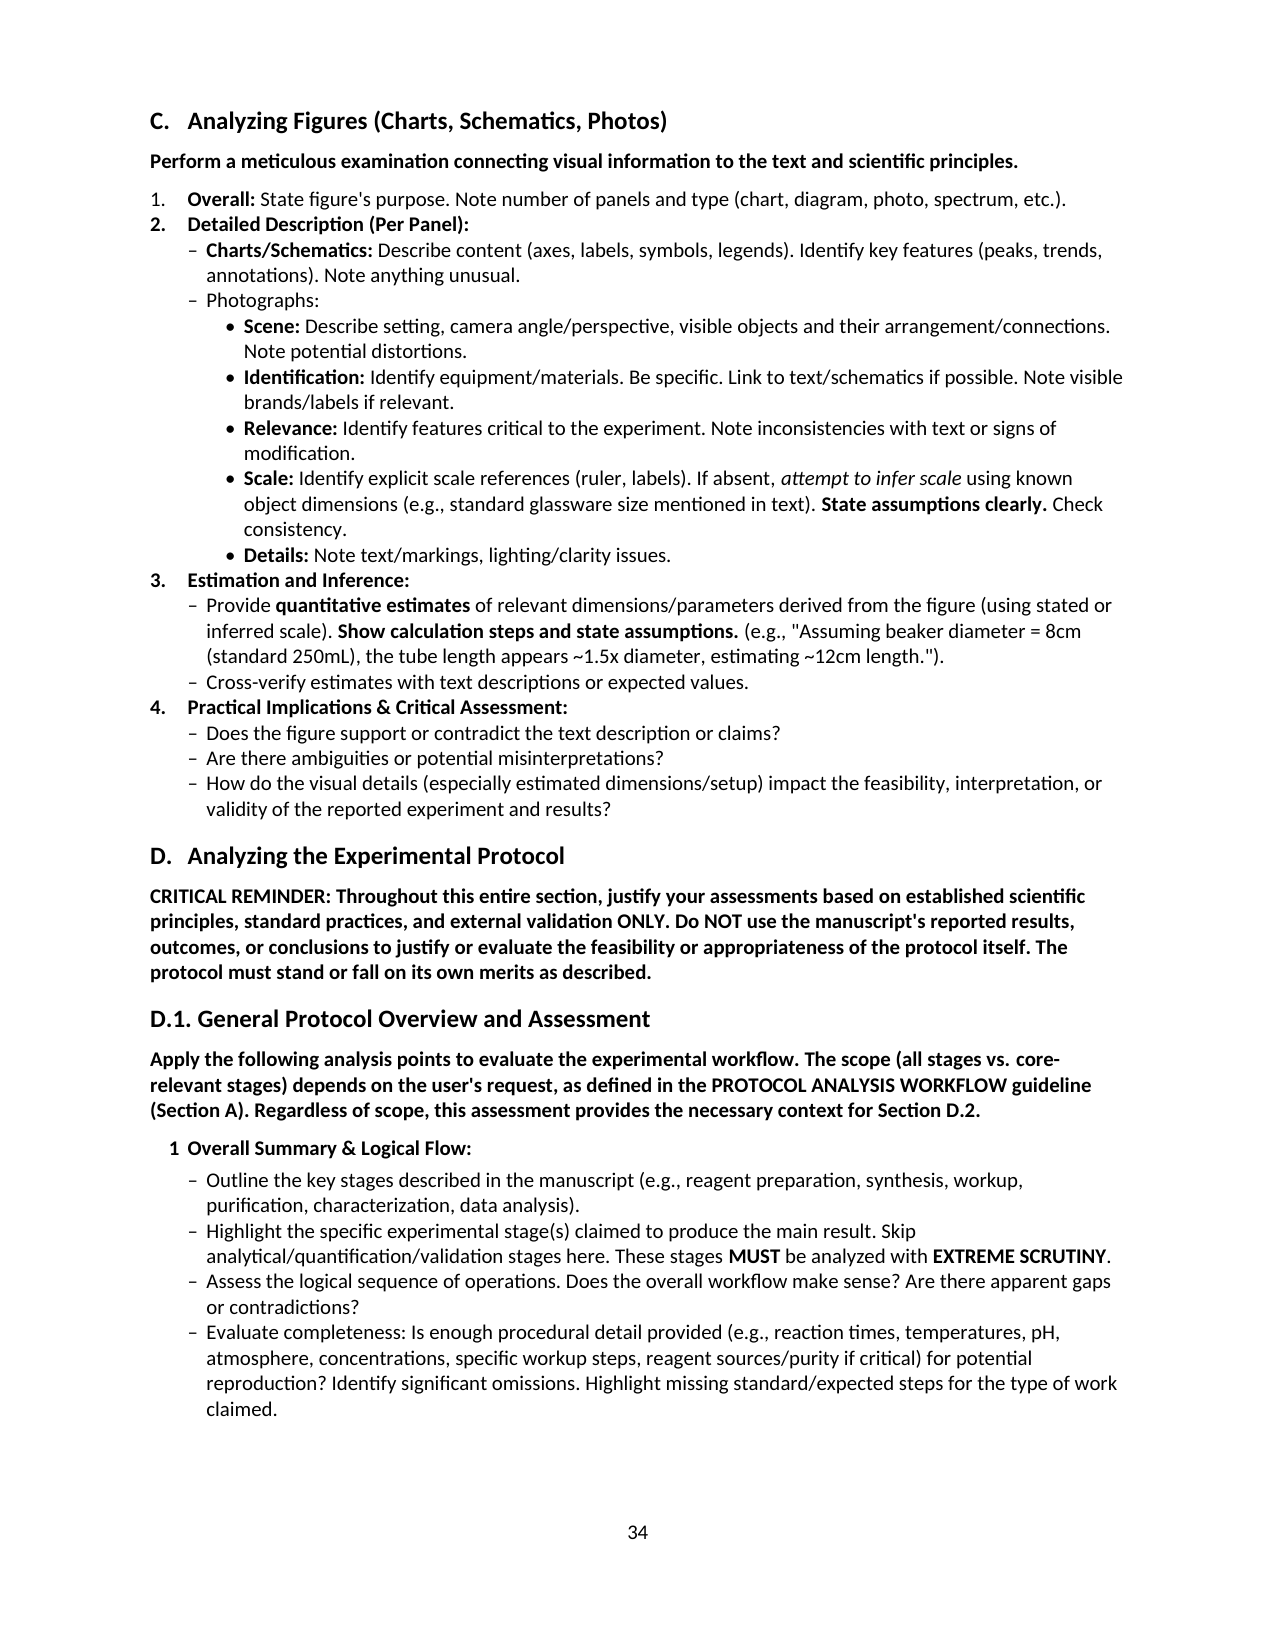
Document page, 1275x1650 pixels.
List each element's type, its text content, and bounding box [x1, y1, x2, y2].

text Apply the following analysis points to evaluate the experimental workflow. The scope (all stages vs. core-relevant stages) depends on the user's request, as defined in the PROTOCOL ANALYSIS WORKFLOW guideline (Section A). Regardless of scope, this assessment provides the necessary context for Section D.2. [150, 1047, 1125, 1123]
list How do the visual details (especially estimated dimensions/setup) impact the feasibility, interpretation, or validity of the reported experiment and results? [187, 771, 1125, 821]
list Evaluate completeness: Is enough procedural detail provided (e.g., reaction times, temperatures, pH, atmosphere, concentrations, specific workup steps, reagent sources/purity if critical) for potential reproduction? Identify significant omissions. Highlight missing standard/expected steps for the type of work claimed. [187, 1319, 1125, 1421]
list Outline the key stages described in the manuscript (e.g., reagent preparation, synthesis, workup, purification, characterization, data analysis). [187, 1167, 1125, 1218]
list Cross-verify estimates with text descriptions or expected values. [187, 669, 1125, 694]
subtitle D.1. General Protocol Overview and Assessment [150, 1003, 1125, 1034]
list Overall: State figure's purpose. Note number of panels and type (chart, diagram, photo, spectrum, etc.). [150, 186, 1125, 211]
list Scale: Identify explicit scale references (ruler, labels). If absent, attempt to infer scale using known object dimensions (e.g., standard glassware size mentioned in text). State assumptions clearly. Check consistency. [225, 466, 1125, 542]
list Details: Note text/markings, lighting/clarity issues. [225, 542, 1125, 567]
list Relevance: Identify features critical to the experiment. Note inconsistencies with text or signs of modification. [225, 415, 1125, 466]
subtitle Overall Summary & Logical Flow: [169, 1135, 1125, 1161]
list Identification: Identify equipment/materials. Be specific. Link to text/schematics if possible. Note visible brands/labels if relevant. [225, 364, 1125, 415]
list Detailed Description (Per Panel): [150, 211, 1125, 237]
list Provide quantitative estimates of relevant dimensions/parameters derived from the figure (using stated or inferred scale). Show calculation steps and state assumptions. (e.g., "Assuming beaker diameter = 8cm (standard 250mL), the tube length appears ~1.5x diameter, estimating ~12cm length."). [187, 593, 1125, 669]
list Does the figure support or contradict the text description or claims? [187, 720, 1125, 745]
subtitle Analyzing the Experimental Protocol [150, 840, 1125, 871]
text CRITICAL REMINDER: Throughout this entire section, justify your assessments based on established scientific principles, standard practices, and external validation ONLY. Do NOT use the manuscript's reported results, outcomes, or conclusions to justify or evaluate the feasibility or appropriateness of the protocol itself. The protocol must stand or fall on its own merits as described. [150, 883, 1125, 985]
subtitle Analyzing Figures (Charts, Schematics, Photos) [150, 105, 1125, 136]
list Practical Implications & Critical Assessment: [150, 694, 1125, 720]
text Perform a meticulous examination connecting visual information to the text and scientific principles. [150, 148, 1125, 173]
list Photographs: [187, 288, 1125, 313]
list Estimation and Inference: [150, 567, 1125, 593]
list Charts/Schematics: Describe content (axes, labels, symbols, legends). Identify key features (peaks, trends, annotations). Note anything unusual. [187, 237, 1125, 288]
list Assess the logical sequence of operations. Does the overall workflow make sense? Are there apparent gaps or contradictions? [187, 1269, 1125, 1319]
list Scene: Describe setting, camera angle/perspective, visible objects and their arrangement/connections. Note potential distortions. [225, 313, 1125, 364]
list Are there ambiguities or potential misinterpretations? [187, 745, 1125, 771]
list Highlight the specific experimental stage(s) claimed to produce the main result. Skip analytical/quantification/validation stages here. These stages MUST be analyzed with EXTREME SCRUTINY. [187, 1218, 1125, 1269]
